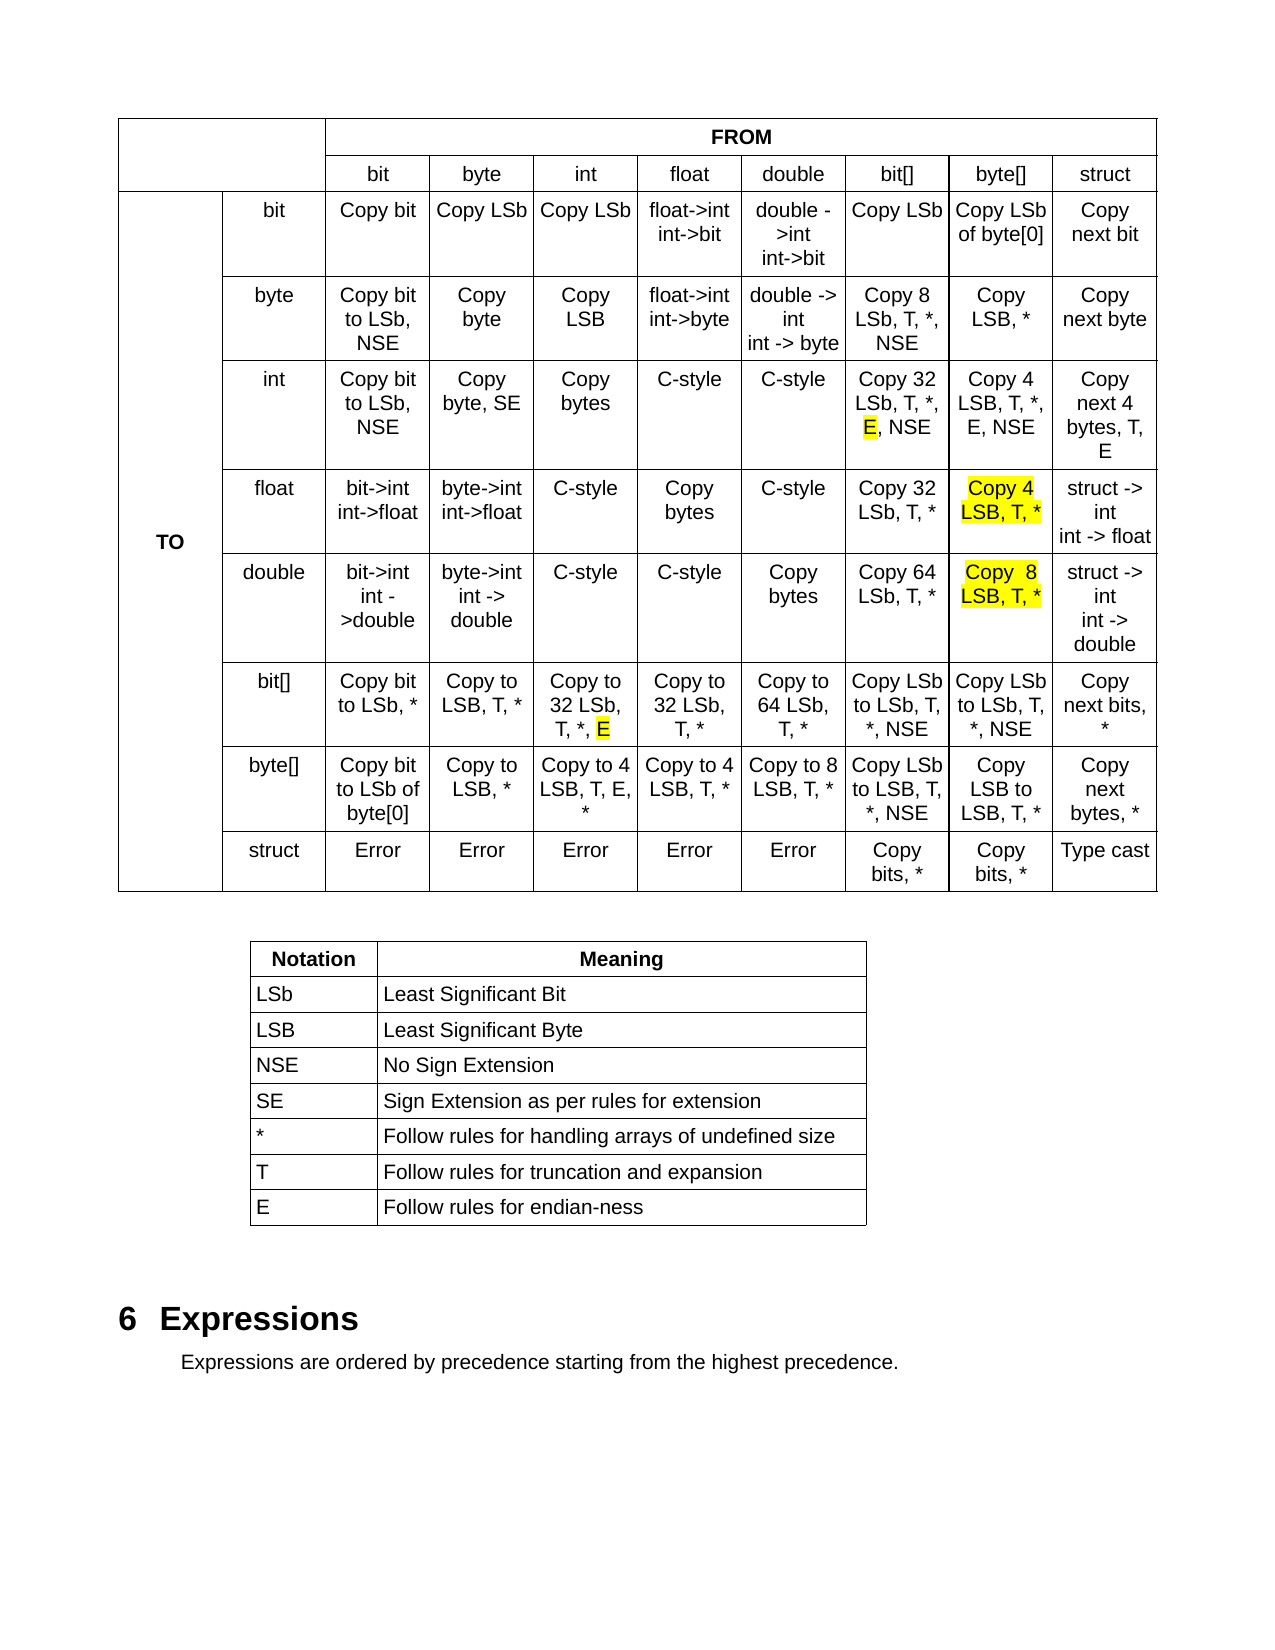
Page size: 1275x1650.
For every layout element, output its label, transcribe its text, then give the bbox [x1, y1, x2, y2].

table_cell struct -> int int -> double [1053, 554, 1156, 662]
table_cell No Sign Extension [378, 1048, 866, 1083]
table_cell int [223, 361, 325, 469]
table_cell Copy bytes [534, 361, 637, 469]
table_cell byte[] [223, 747, 325, 831]
table_cell C-style [638, 554, 741, 662]
table_cell Least Significant Byte [378, 1013, 866, 1047]
table_cell LSb [251, 977, 377, 1012]
table_cell Copy 4 LSB, T, *, E, NSE [950, 361, 1052, 469]
table_cell Copy to 8 LSB, T, * [742, 747, 845, 831]
table_cell Error [742, 832, 845, 891]
table_cell Copy LSb [534, 192, 637, 276]
table_cell Copy next bit [1053, 192, 1156, 276]
table_header Meaning [378, 942, 866, 976]
table_cell struct [1053, 156, 1156, 191]
table_cell byte->int int -> double [430, 554, 533, 662]
table_cell Copy 8 LSB, T, * [950, 554, 1052, 662]
table_cell Follow rules for truncation and expansion [378, 1155, 866, 1189]
table_cell byte [223, 277, 325, 360]
table_header Notation [251, 942, 377, 976]
table_cell C-style [534, 470, 637, 553]
table_cell byte [430, 156, 533, 191]
table_cell bit[] [846, 156, 948, 191]
table_cell Copy next bits, * [1053, 663, 1156, 746]
subtitle Expressions [118, 1298, 1157, 1337]
table_cell LSB [251, 1013, 377, 1047]
table_cell Copy 64 LSb, T, * [846, 554, 948, 662]
table_cell SE [251, 1084, 377, 1118]
table_cell NSE [251, 1048, 377, 1083]
table_cell Copy 4 LSB, T, * [950, 470, 1052, 553]
table_cell Copy to 4 LSB, T, * [638, 747, 741, 831]
table_cell float->int int->bit [638, 192, 741, 276]
table_cell float [638, 156, 741, 191]
table_cell Copy 32 LSb, T, *, E, NSE [846, 361, 948, 469]
table_cell Type cast [1053, 832, 1156, 891]
table_cell Error [638, 832, 741, 891]
table_cell Sign Extension as per rules for extension [378, 1084, 866, 1118]
table_cell Copy bits, * [846, 832, 948, 891]
table_cell float->int int->byte [638, 277, 741, 360]
text Expressions are ordered by precedence starting from the highest precedence. [118, 1349, 1157, 1373]
table_cell Copy LSB [534, 277, 637, 360]
table_header FROM [326, 119, 1156, 155]
table_cell Copy bit to LSb, NSE [326, 361, 429, 469]
table_cell Copy bytes [742, 554, 845, 662]
table_cell T [251, 1155, 377, 1189]
table_cell * [251, 1119, 377, 1154]
table_cell Follow rules for endian-ness [378, 1190, 866, 1225]
table_cell bit[] [223, 663, 325, 746]
table_cell double ->int int->bit [742, 192, 845, 276]
table_cell double [223, 554, 325, 662]
table_cell TO [119, 192, 222, 891]
table_header [119, 119, 325, 191]
table_cell bit [223, 192, 325, 276]
table_cell Error [534, 832, 637, 891]
table_cell Copy LSb to LSB, T, *, NSE [846, 747, 948, 831]
table_cell Copy byte [430, 277, 533, 360]
table_cell double -> int int -> byte [742, 277, 845, 360]
table_cell Copy LSb to LSb, T, *, NSE [950, 663, 1052, 746]
table_cell Error [430, 832, 533, 891]
table_cell Copy LSb [430, 192, 533, 276]
table_cell struct -> int int -> float [1053, 470, 1156, 553]
table_cell Copy bit to LSb, NSE [326, 277, 429, 360]
table_cell Copy to 32 LSb, T, *, E [534, 663, 637, 746]
table_cell Copy bits, * [950, 832, 1052, 891]
table_cell Copy next byte [1053, 277, 1156, 360]
table_cell C-style [534, 554, 637, 662]
table_cell Copy LSb to LSb, T, *, NSE [846, 663, 948, 746]
table_cell bit [326, 156, 429, 191]
table_cell Copy LSB to LSB, T, * [950, 747, 1052, 831]
table_cell Copy next bytes, * [1053, 747, 1156, 831]
table_cell bit->int int ->double [326, 554, 429, 662]
table_cell Copy bytes [638, 470, 741, 553]
table_cell Copy to 64 LSb, T, * [742, 663, 845, 746]
table_cell E [251, 1190, 377, 1225]
table_cell byte[] [950, 156, 1052, 191]
table_cell Copy bit to LSb of byte[0] [326, 747, 429, 831]
table_cell Copy to 4 LSB, T, E, * [534, 747, 637, 831]
table_cell Copy byte, SE [430, 361, 533, 469]
table_cell struct [223, 832, 325, 891]
table_cell Error [326, 832, 429, 891]
table_cell Copy 32 LSb, T, * [846, 470, 948, 553]
table_cell Copy bit to LSb, * [326, 663, 429, 746]
table_cell Copy to LSB, * [430, 747, 533, 831]
table_cell Copy to LSB, T, * [430, 663, 533, 746]
table_cell Copy LSb [846, 192, 948, 276]
table_cell double [742, 156, 845, 191]
table_cell Copy LSB, * [950, 277, 1052, 360]
table_cell Copy LSb of byte[0] [950, 192, 1052, 276]
table_cell Copy bit [326, 192, 429, 276]
table_cell Least Significant Bit [378, 977, 866, 1012]
table_cell byte->int int->float [430, 470, 533, 553]
table_cell C-style [742, 470, 845, 553]
table_cell Copy next 4 bytes, T, E [1053, 361, 1156, 469]
table_cell Follow rules for handling arrays of undefined size [378, 1119, 866, 1154]
table_cell float [223, 470, 325, 553]
table_cell C-style [742, 361, 845, 469]
table_cell Copy 8 LSb, T, *, NSE [846, 277, 948, 360]
table_cell Copy to 32 LSb, T, * [638, 663, 741, 746]
table_cell int [534, 156, 637, 191]
table_cell C-style [638, 361, 741, 469]
table_cell bit->int int->float [326, 470, 429, 553]
